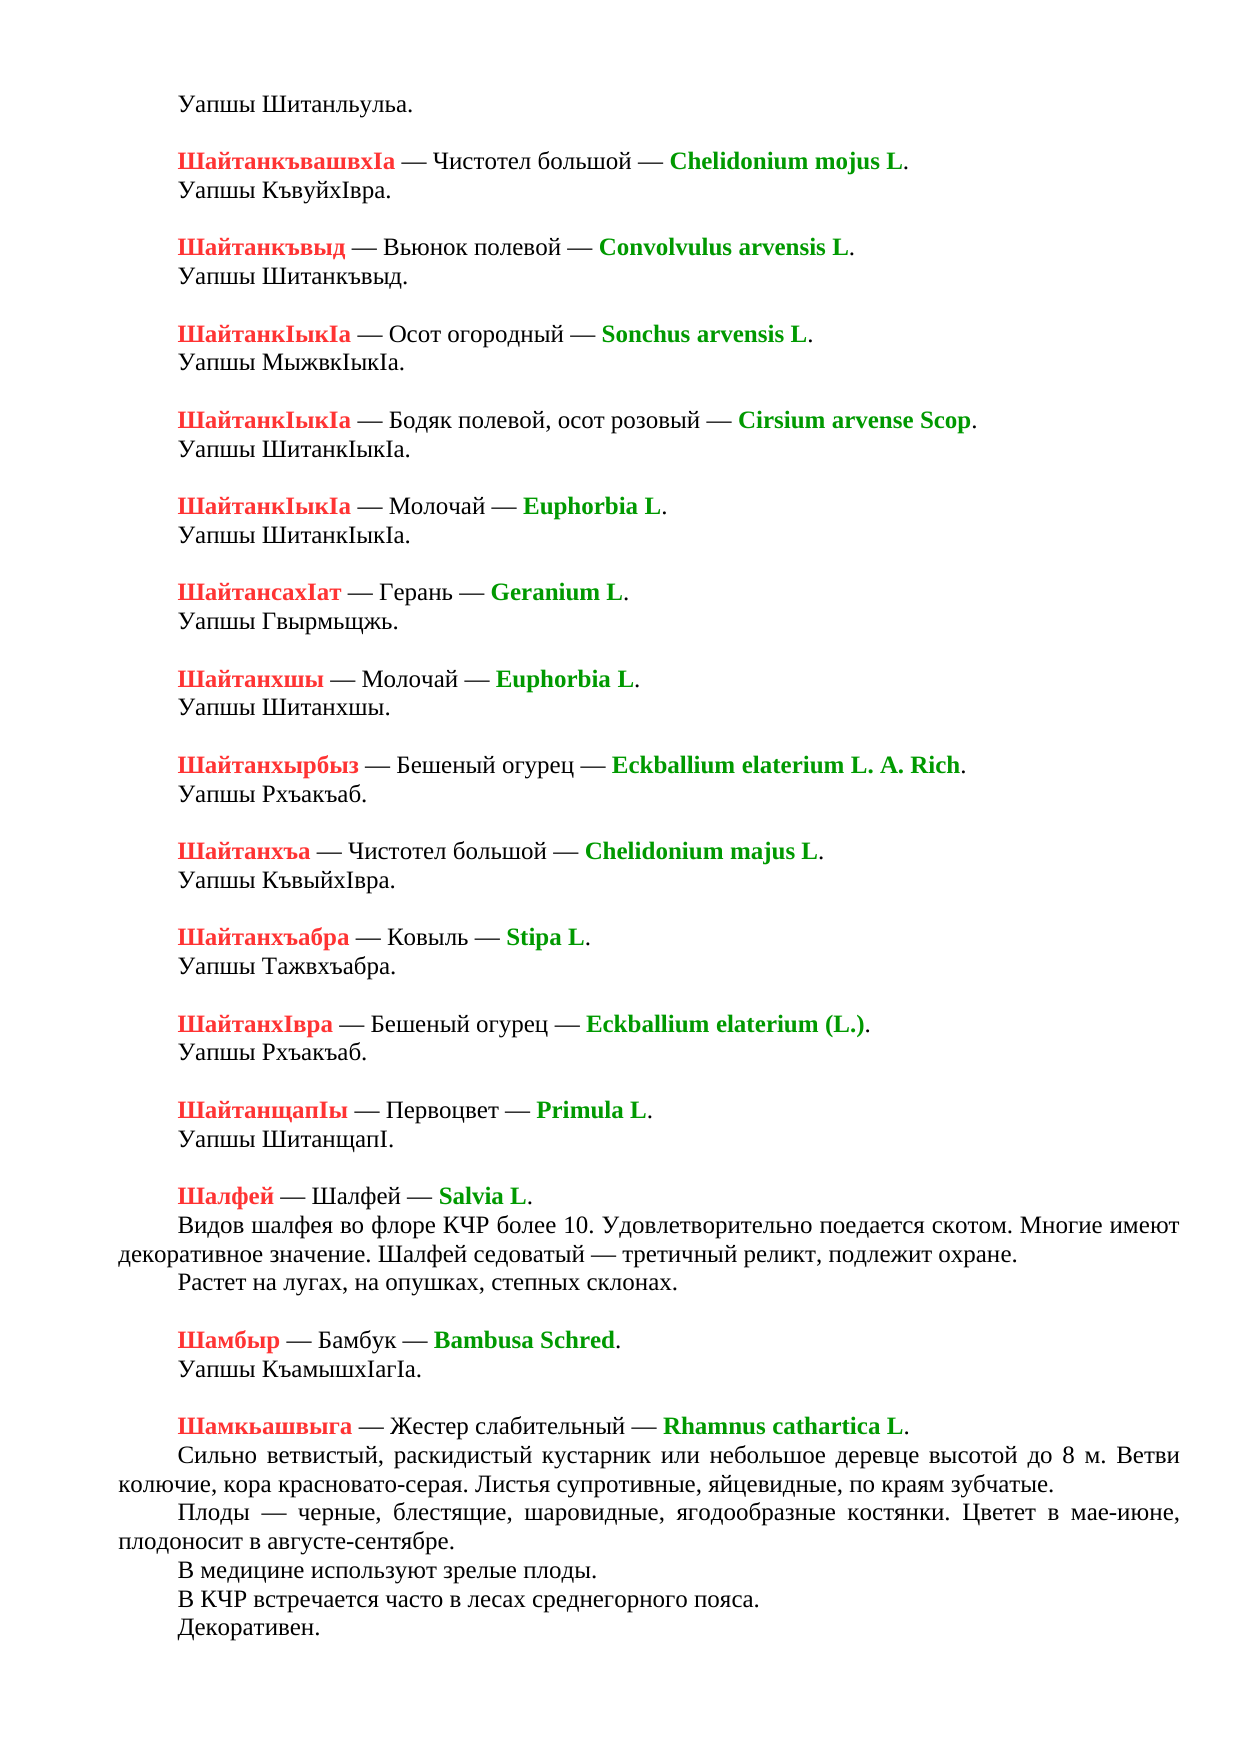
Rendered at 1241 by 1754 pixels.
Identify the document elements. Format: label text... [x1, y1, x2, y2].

text Уапшы Шитанкъвыд. [118, 261, 1181, 290]
text ШайтанкъвашвхIа — Чистотел большой — Chelidonium mojus L. [118, 146, 1181, 175]
text Шайтанхъа — Чистотел большой — Chelidonium majus L. [118, 836, 1181, 865]
text Шамкьашвыга — Жестер слабительный — Rhamnus cathartica L. [118, 1411, 1181, 1440]
text Уапшы КъвыйхIвра. [118, 865, 1181, 894]
text В КЧР встречается часто в лесах среднегорного пояса. [118, 1584, 1181, 1612]
text Шайтанхшы — Молочай — Euphorbia L. [118, 664, 1181, 692]
text Уапшы ШитанщапI. [118, 1124, 1181, 1152]
text Шалфей — Шалфей — Salvia L. [118, 1181, 1181, 1210]
text ШайтанхIвра — Бешеный огурец — Eckballium elaterium (L.). [118, 1009, 1181, 1037]
text Уапшы Рхъакъаб. [118, 779, 1181, 807]
text Видов шалфея во флоре КЧР более 10. Удовлетворительно поедается скотом. Многие имеют декоративное значение. Шалфей седоватый — третичный реликт, подлежит охране. [118, 1210, 1181, 1267]
text Уапшы МыжвкIыкIа. [118, 347, 1181, 376]
text В медицине используют зрелые плоды. [118, 1555, 1181, 1584]
text Уапшы ШитанкIыкIа. [118, 520, 1181, 549]
text Сильно ветвистый, раскидистый кустарник или небольшое деревце высотой до 8 м. Ветви колючие, кора красновато-серая. Листья супротивные, яйцевидные, по краям зубчатые. [118, 1440, 1181, 1497]
text ШайтанщапIы — Первоцвет — Primula L. [118, 1095, 1181, 1124]
text Уапшы Тажвхъабра. [118, 951, 1181, 980]
text Уапшы Гвырмьщжь. [118, 606, 1181, 635]
text Уапшы КъвуйхIвра. [118, 175, 1181, 204]
text Декоративен. [118, 1612, 1181, 1641]
text Шайтанхырбыз — Бешеный огурец — Eckballium elaterium L. A. Rich. [118, 750, 1181, 779]
text Плоды — черные, блестящие, шаровидные, ягодообразные костянки. Цветет в мае-июне, плодоносит в августе-сентябре. [118, 1497, 1181, 1555]
text Шайтанхъабра — Ковыль — Stipa L. [118, 922, 1181, 951]
text Уапшы Шитанльульа. [118, 89, 1181, 117]
text Уапшы ШитанкIыкIа. [118, 434, 1181, 462]
text ШайтанкIыкIа — Осот огородный — Sonchus arvensis L. [118, 319, 1181, 347]
text Уапшы Шитанхшы. [118, 692, 1181, 721]
text Шамбыр — Бамбук — Bambusa Schred. [118, 1325, 1181, 1354]
text ШайтанкIыкIа — Молочай — Euphorbia L. [118, 491, 1181, 520]
text ШайтансахIат — Герань — Geranium L. [118, 577, 1181, 606]
text Растет на лугах, на опушках, степных склонах. [118, 1267, 1181, 1296]
text ШайтанкIыкIа — Бодяк полевой, осот розовый — Cirsium arvense Scop. [118, 405, 1181, 434]
text Уапшы Рхъакъаб. [118, 1037, 1181, 1066]
text Шайтанкъвыд — Вьюнок полевой — Convolvulus arvensis L. [118, 232, 1181, 261]
text Уапшы КъамышхIагIа. [118, 1354, 1181, 1382]
